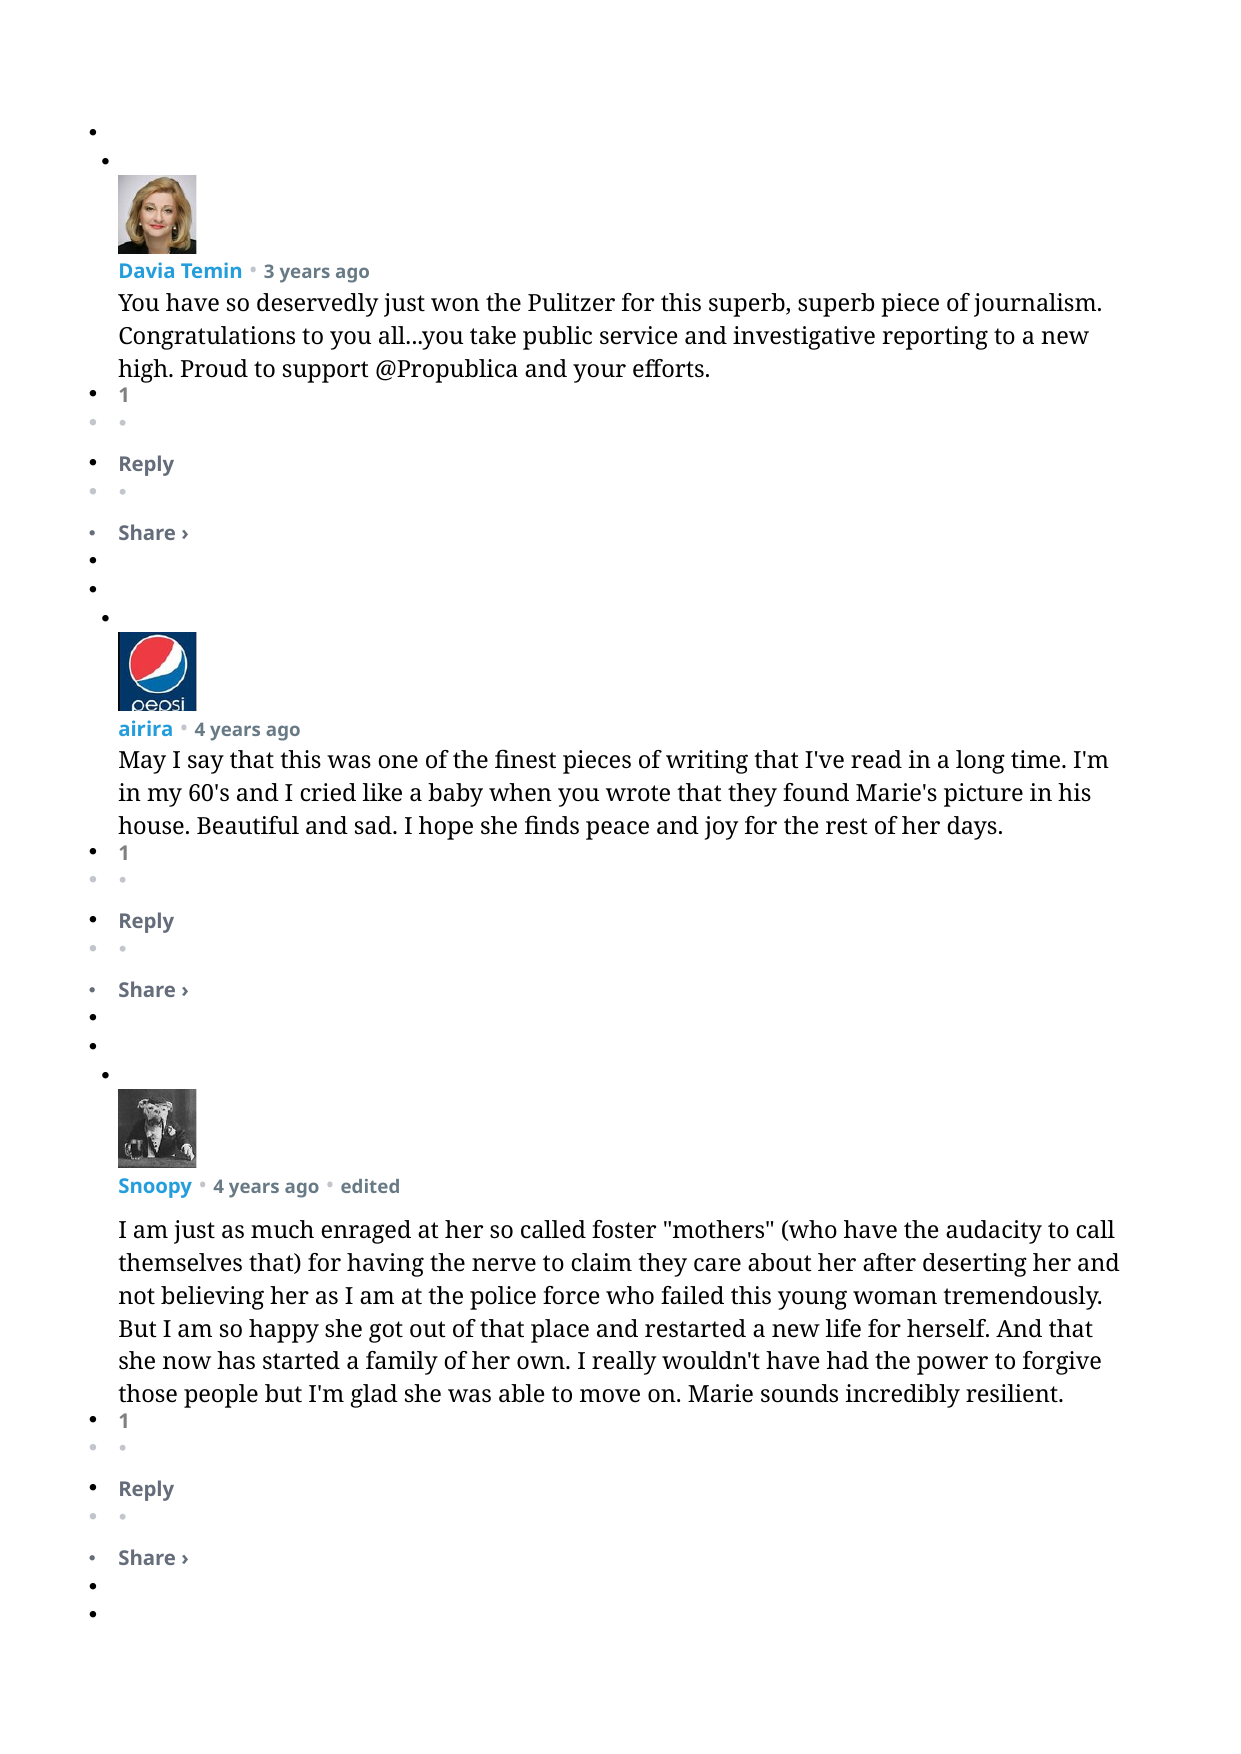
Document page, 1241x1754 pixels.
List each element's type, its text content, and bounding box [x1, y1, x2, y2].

list Davia Temin • 3 years ago [118, 254, 1122, 286]
list I am just as much enraged at her so called foster "mothers" (who have the audacity to call themselves that) for having the nerve to claim they care about her after deserting her and not believing her as I am at the police force who failed this young woman tremendously. But I am so happy she got out of that place and restarted a new life for herself. And that she now has started a family of her own. I really wouldn't have had the power to forgive those people but I'm glad she was able to move on. Marie sounds incredibly resilient. [118, 1213, 1122, 1409]
list • [118, 865, 1111, 893]
picture [118, 1089, 197, 1168]
list • [118, 408, 1111, 436]
list May I say that this was one of the finest pieces of writing that I've read in a long time. I'm in my 60's and I cried like a baby when you wrote that they found Marie's picture in his house. Beautiful and sad. I hope she finds peace and joy for the rest of her days. [118, 743, 1122, 841]
list You have so deservedly just won the Pulitzer for this superb, superb piece of journalism. Congratulations to you all...you take public service and investigative reporting to a new high. Proud to support @Propublica and your efforts. [118, 286, 1122, 384]
list Share › [118, 1544, 1122, 1572]
list • [118, 1502, 1111, 1531]
list Reply [118, 906, 1111, 934]
list Share › [118, 976, 1122, 1003]
list • [118, 934, 1111, 963]
list Share › [118, 519, 1122, 546]
picture [118, 175, 197, 254]
list 1 [118, 384, 1111, 408]
list Reply [118, 449, 1111, 477]
list • [118, 1433, 1111, 1462]
list 1 [118, 1409, 1111, 1433]
list Snoopy • 4 years ago • edited [118, 1168, 1122, 1200]
list 1 [118, 841, 1111, 865]
list airira • 4 years ago [118, 711, 1122, 743]
list Reply [118, 1475, 1111, 1502]
list • [118, 477, 1111, 506]
picture [118, 632, 197, 711]
